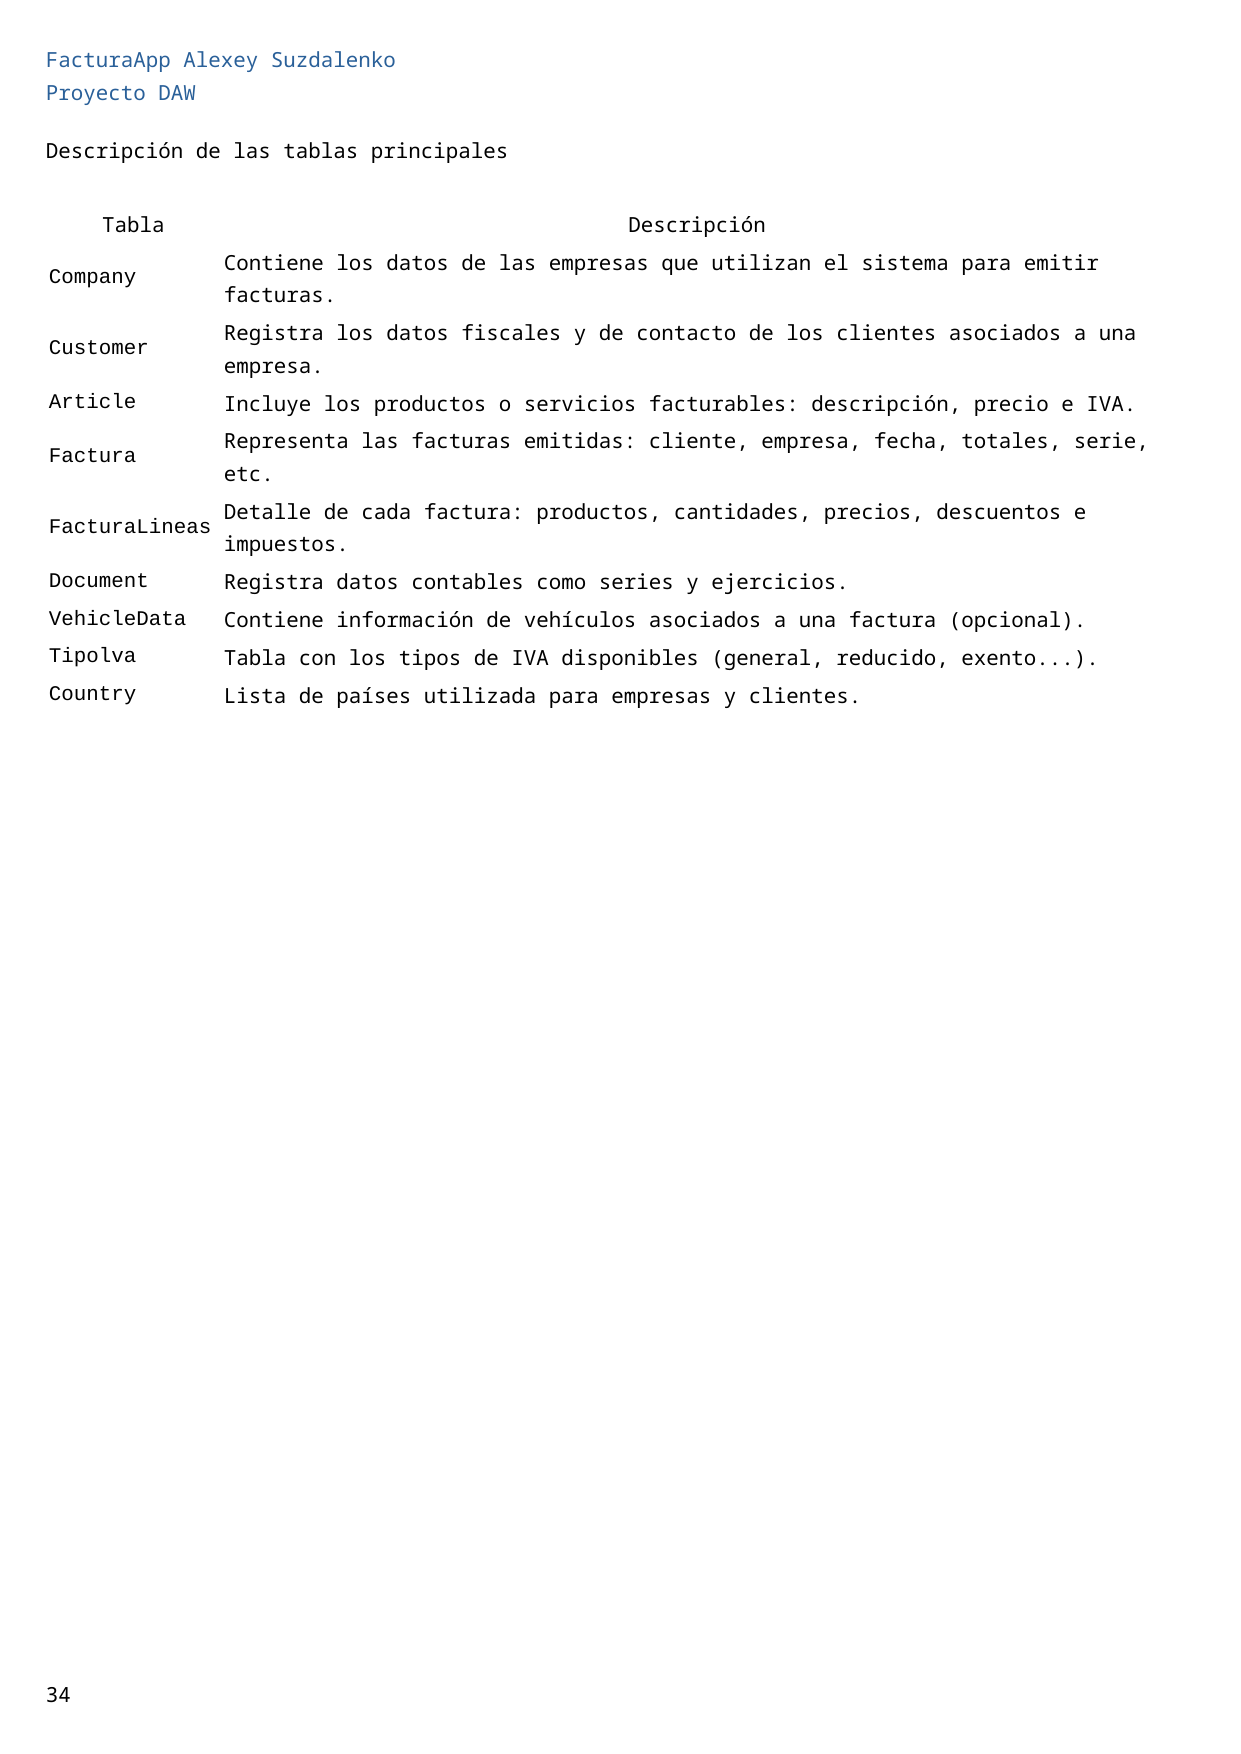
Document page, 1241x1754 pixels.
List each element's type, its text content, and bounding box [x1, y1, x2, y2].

subtitle Descripción de las tablas principales [46, 136, 1195, 164]
table_cell Tipolva [46, 640, 221, 678]
table_header Tabla [46, 207, 221, 245]
table_cell Article [46, 386, 221, 424]
table_cell Country [46, 678, 221, 716]
table_cell Tabla con los tipos de IVA disponibles (general, reducido, exento...). [221, 640, 1173, 678]
table_cell Contiene los datos de las empresas que utilizan el sistema para emitir facturas. [221, 245, 1173, 315]
table_cell Factura [46, 424, 221, 494]
table_cell Incluye los productos o servicios facturables: descripción, precio e IVA. [221, 386, 1173, 424]
table_cell Document [46, 565, 221, 602]
table_cell Lista de países utilizada para empresas y clientes. [221, 678, 1173, 716]
table_cell VehicleData [46, 602, 221, 640]
table_cell Contiene información de vehículos asociados a una factura (opcional). [221, 602, 1173, 640]
table_cell Registra los datos fiscales y de contacto de los clientes asociados a una empresa. [221, 315, 1173, 386]
table_cell FacturaLineas [46, 494, 221, 564]
table_cell Representa las facturas emitidas: cliente, empresa, fecha, totales, serie, etc. [221, 424, 1173, 494]
table_cell Detalle de cada factura: productos, cantidades, precios, descuentos e impuestos. [221, 494, 1173, 564]
table_cell Registra datos contables como series y ejercicios. [221, 565, 1173, 602]
table_cell Customer [46, 315, 221, 386]
table_cell Company [46, 245, 221, 315]
table_header Descripción [221, 207, 1173, 245]
